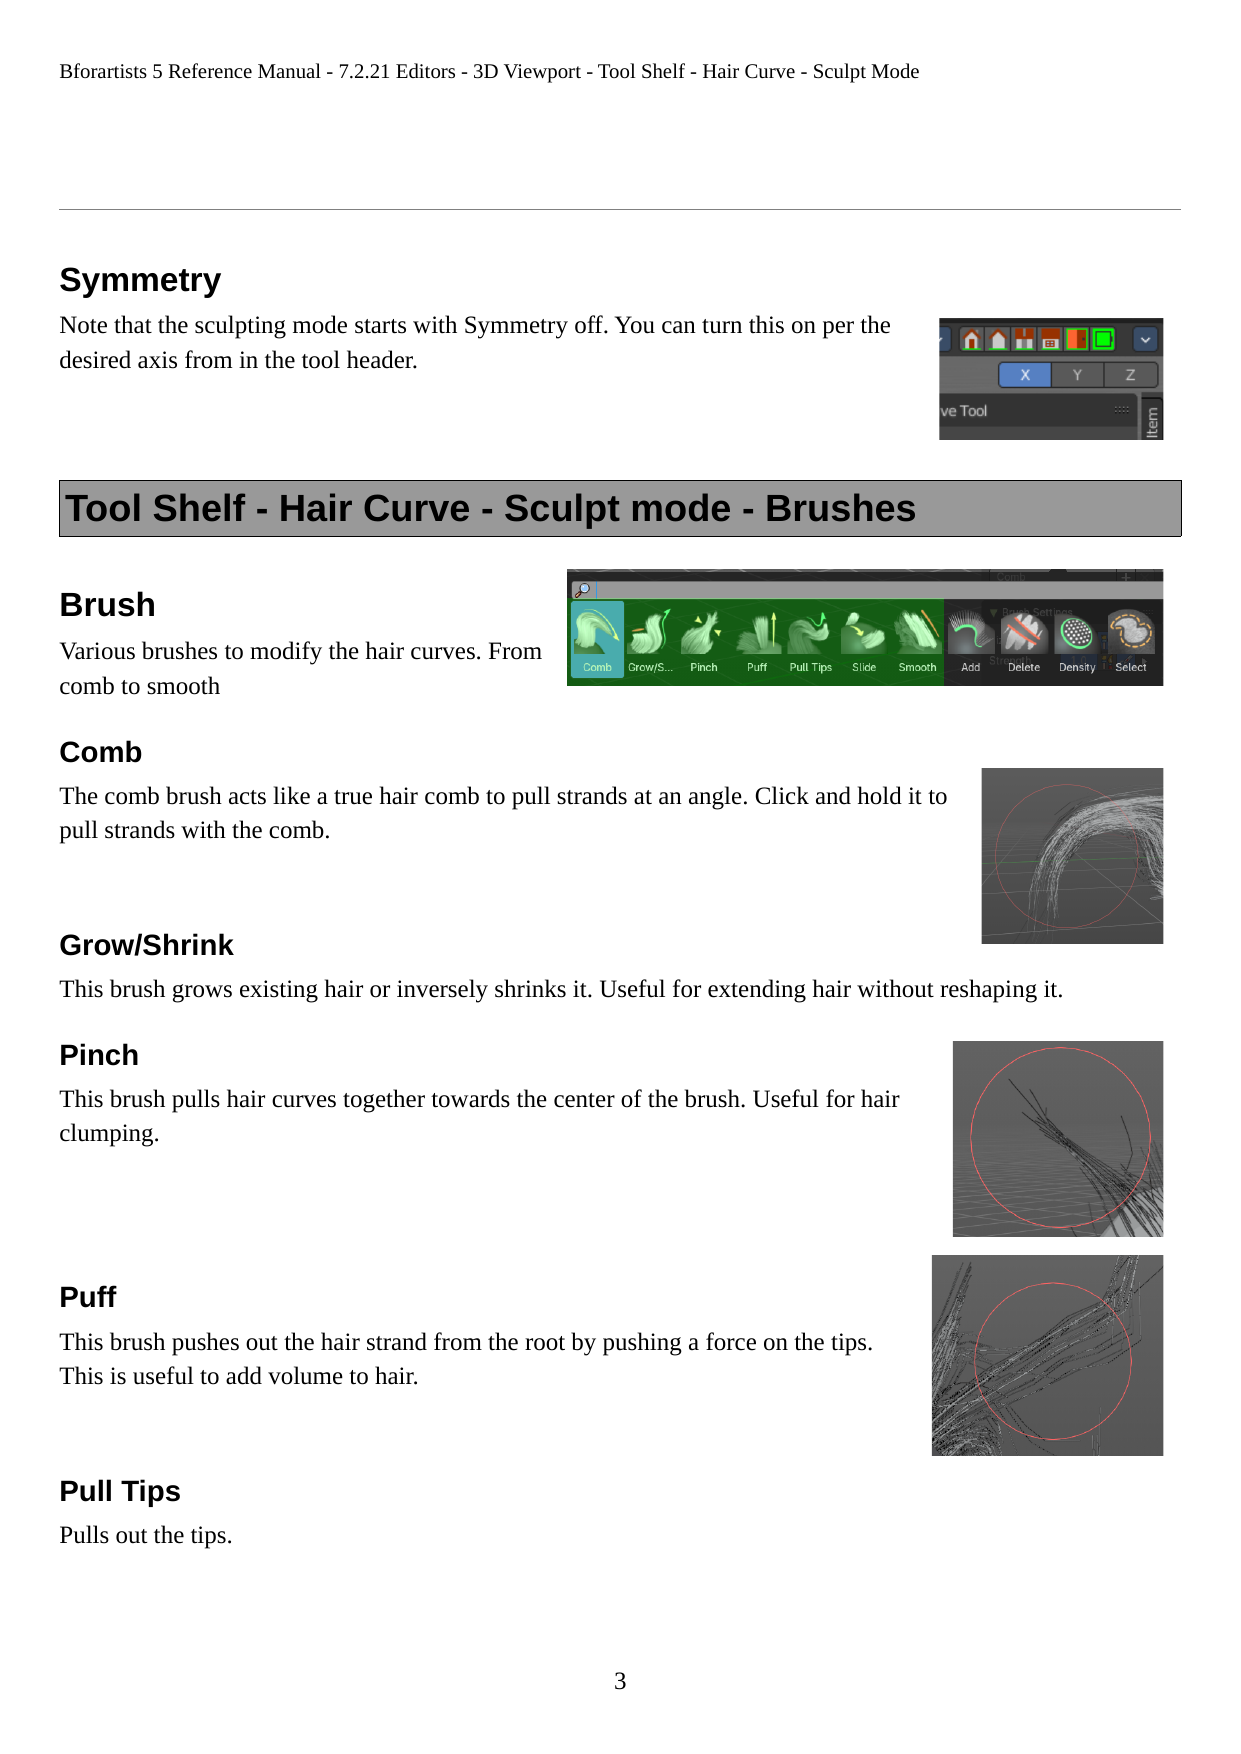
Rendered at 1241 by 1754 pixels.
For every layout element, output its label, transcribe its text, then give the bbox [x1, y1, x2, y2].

text The comb brush acts like a true hair comb to pull strands at an angle. Click and hold it to pull strands with the comb. [59, 781, 981, 844]
picture [567, 569, 1164, 686]
text Pulls out the tips. [59, 1520, 1181, 1549]
text Various brushes to modify the hair curves. From comb to smooth [59, 636, 1181, 699]
picture [981, 768, 1164, 944]
picture [952, 1041, 1164, 1237]
subtitle [1164, 585, 1181, 624]
subtitle Grow/Shrink [59, 928, 1181, 962]
subtitle Pinch [59, 1038, 1181, 1072]
subtitle Symmetry [59, 259, 1181, 298]
text Note that the sculpting mode starts with Symmetry off. You can turn this on per the desired axis from in the tool header. [59, 311, 1181, 374]
subtitle Brush [59, 585, 567, 624]
picture [939, 318, 1164, 440]
text This brush grows existing hair or inversely shrinks it. Useful for extending hair without reshaping it. [59, 974, 1181, 1003]
text This brush pushes out the hair strand from the root by pushing a force on the tips. This is useful to add volume to hair. [59, 1327, 931, 1390]
subtitle [1164, 1280, 1181, 1314]
subtitle Pull Tips [59, 1474, 1181, 1507]
table_header Tool Shelf - Hair Curve - Sculpt mode - Brushes [60, 481, 1181, 536]
picture [931, 1255, 1164, 1456]
text This brush pulls hair curves together towards the center of the brush. Useful for hair clumping. [59, 1084, 952, 1147]
subtitle Puff [59, 1280, 931, 1314]
subtitle Comb [59, 734, 1181, 768]
